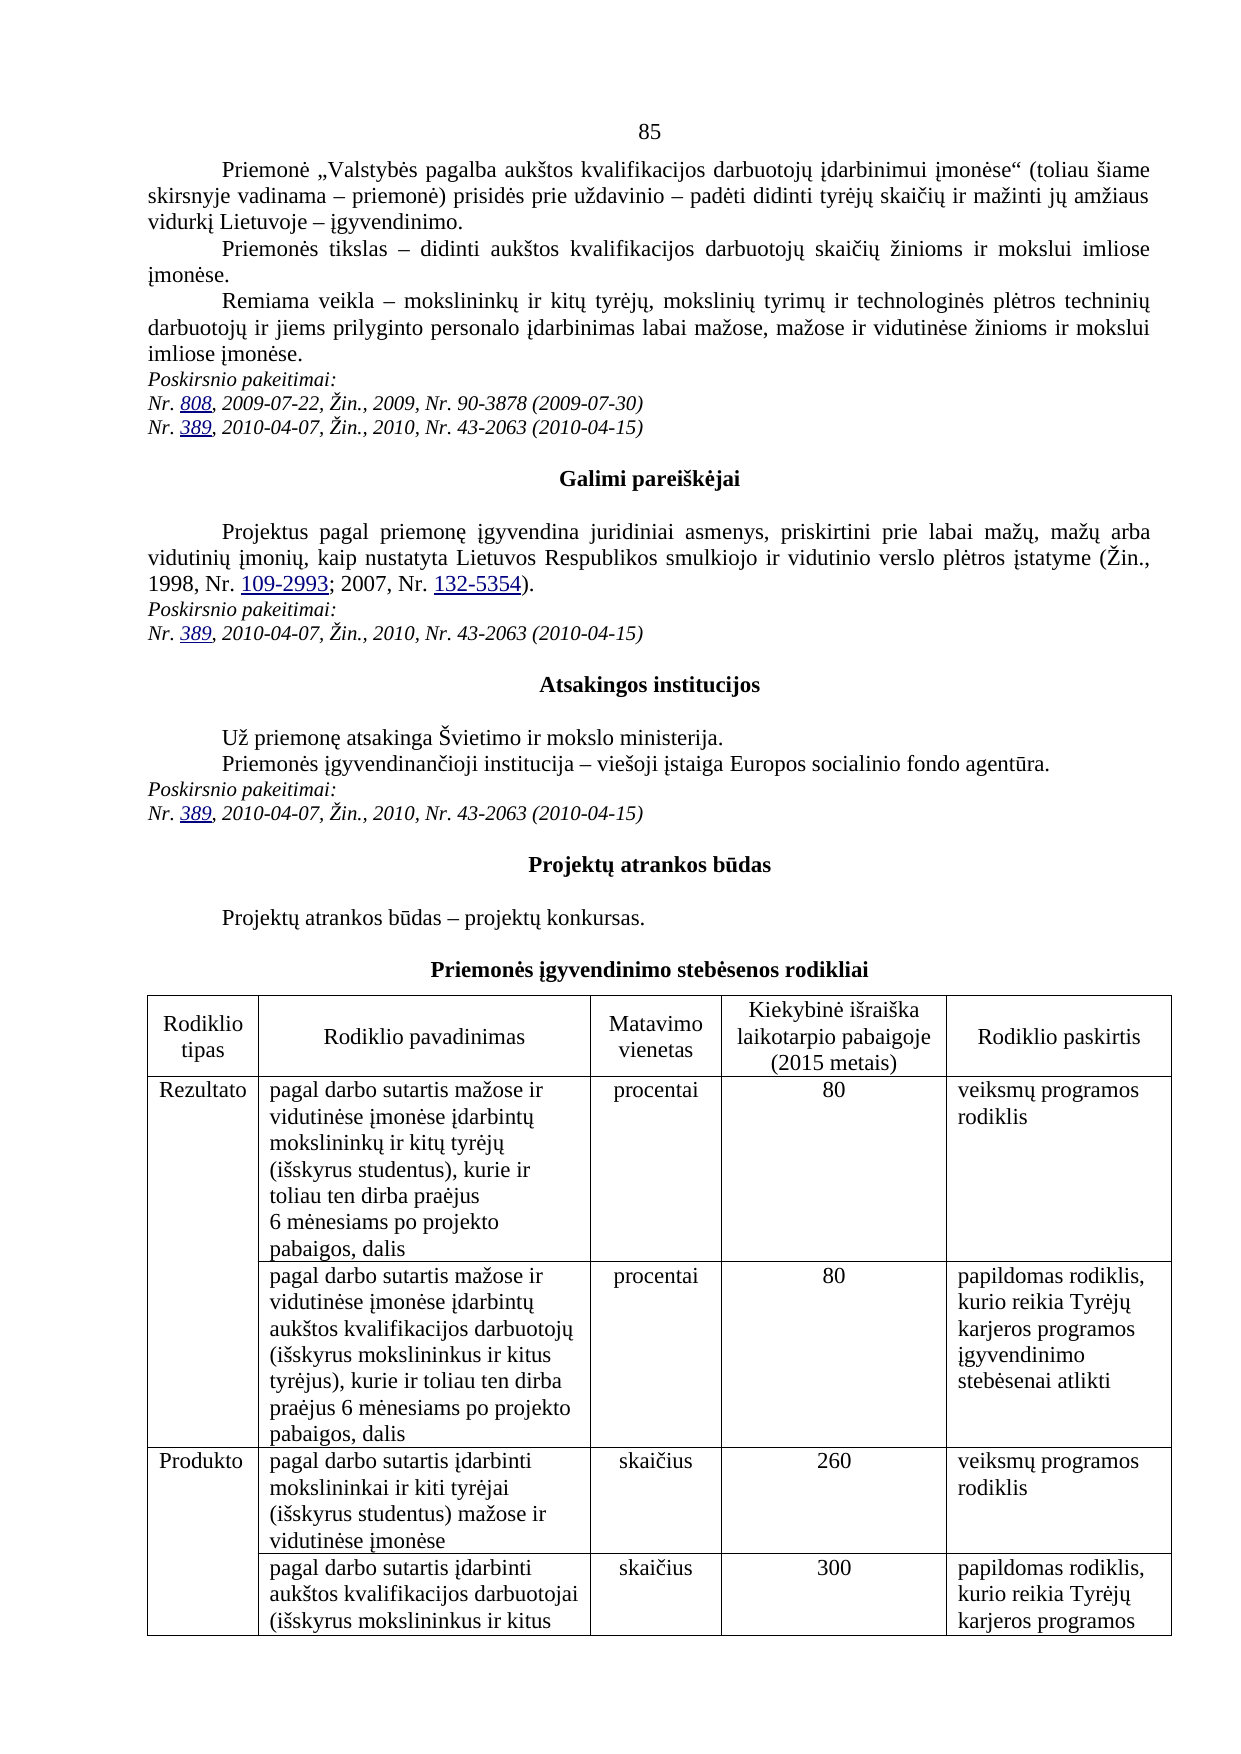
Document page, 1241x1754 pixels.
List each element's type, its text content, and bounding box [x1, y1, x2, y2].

text Poskirsnio pakeitimai: [148, 777, 1152, 801]
table_cell papildomas rodiklis, kurio reikia Tyrėjų karjeros programos [947, 1554, 1171, 1635]
text Galimi pareiškėjai [148, 465, 1152, 491]
table_cell procentai [591, 1262, 721, 1447]
table_cell pagal darbo sutartis mažose ir vidutinėse įmonėse įdarbintų mokslininkų ir kitų tyrėjų (išskyrus studentus), kurie ir toliau ten dirba praėjus 6 mėnesiams po projekto pabaigos, dalis [259, 1077, 590, 1261]
text Poskirsnio pakeitimai: [148, 597, 1152, 621]
table_cell veiksmų programos rodiklis [947, 1077, 1171, 1261]
table_cell papildomas rodiklis, kurio reikia Tyrėjų karjeros programos įgyvendinimo stebėsenai atlikti [947, 1262, 1171, 1447]
table_cell 80 [722, 1262, 946, 1447]
table_cell Produkto [148, 1448, 258, 1635]
table_cell pagal darbo sutartis įdarbinti mokslininkai ir kiti tyrėjai (išskyrus studentus) mažose ir vidutinėse įmonėse [259, 1448, 590, 1553]
table_cell procentai [591, 1077, 721, 1261]
table_cell Rezultato [148, 1077, 258, 1447]
text Projektų atrankos būdas [148, 851, 1152, 877]
text Poskirsnio pakeitimai: [148, 366, 1152, 391]
text Nr. 389, 2010-04-07, Žin., 2010, Nr. 43-2063 (2010-04-15) [148, 621, 1152, 645]
table_cell 260 [722, 1448, 946, 1553]
text Remiama veikla – mokslininkų ir kitų tyrėjų, mokslinių tyrimų ir technologinės plėtros techninių darbuotojų ir jiems prilyginto personalo įdarbinimas labai mažose, mažose ir vidutinėse žinioms ir mokslui imliose įmonėse. [148, 287, 1152, 366]
table_cell 300 [722, 1554, 946, 1635]
text Priemonės įgyvendinimo stebėsenos rodikliai [148, 957, 1152, 983]
text Priemonės įgyvendinančioji institucija – viešoji įstaiga Europos socialinio fondo agentūra. [148, 750, 1152, 777]
text Projektų atrankos būdas – projektų konkursas. [148, 904, 1152, 930]
table_header Rodiklio tipas [148, 996, 258, 1076]
text Už priemonę atsakinga Švietimo ir mokslo ministerija. [148, 724, 1152, 750]
text Atsakingos institucijos [148, 671, 1152, 698]
text Nr. 808, 2009-07-22, Žin., 2009, Nr. 90-3878 (2009-07-30) [148, 391, 1152, 414]
table_header Rodiklio paskirtis [947, 996, 1171, 1076]
table_cell veiksmų programos rodiklis [947, 1448, 1171, 1553]
table_cell skaičius [591, 1448, 721, 1553]
table_header Rodiklio pavadinimas [259, 996, 590, 1076]
text Priemonė „Valstybės pagalba aukštos kvalifikacijos darbuotojų įdarbinimui įmonėse“ (toliau šiame skirsnyje vadinama – priemonė) prisidės prie uždavinio – padėti didinti tyrėjų skaičių ir mažinti jų amžiaus vidurkį Lietuvoje – įgyvendinimo. [148, 156, 1152, 235]
table_header Matavimo vienetas [591, 996, 721, 1076]
table_cell pagal darbo sutartis mažose ir vidutinėse įmonėse įdarbintų aukštos kvalifikacijos darbuotojų (išskyrus mokslininkus ir kitus tyrėjus), kurie ir toliau ten dirba praėjus 6 mėnesiams po projekto pabaigos, dalis [259, 1262, 590, 1447]
table_header Kiekybinė išraiška laikotarpio pabaigoje (2015 metais) [722, 996, 946, 1076]
table_cell 80 [722, 1077, 946, 1261]
text Projektus pagal priemonę įgyvendina juridiniai asmenys, priskirtini prie labai mažų, mažų arba vidutinių įmonių, kaip nustatyta Lietuvos Respublikos smulkiojo ir vidutinio verslo plėtros įstatyme (Žin., 1998, Nr. 109-2993; 2007, Nr. 132-5354). [148, 518, 1152, 597]
text Nr. 389, 2010-04-07, Žin., 2010, Nr. 43-2063 (2010-04-15) [148, 801, 1152, 825]
table_cell pagal darbo sutartis įdarbinti aukštos kvalifikacijos darbuotojai (išskyrus mokslininkus ir kitus [259, 1554, 590, 1635]
table_cell skaičius [591, 1554, 721, 1635]
text Nr. 389, 2010-04-07, Žin., 2010, Nr. 43-2063 (2010-04-15) [148, 414, 1152, 439]
text Priemonės tikslas – didinti aukštos kvalifikacijos darbuotojų skaičių žinioms ir mokslui imliose įmonėse. [148, 235, 1152, 287]
